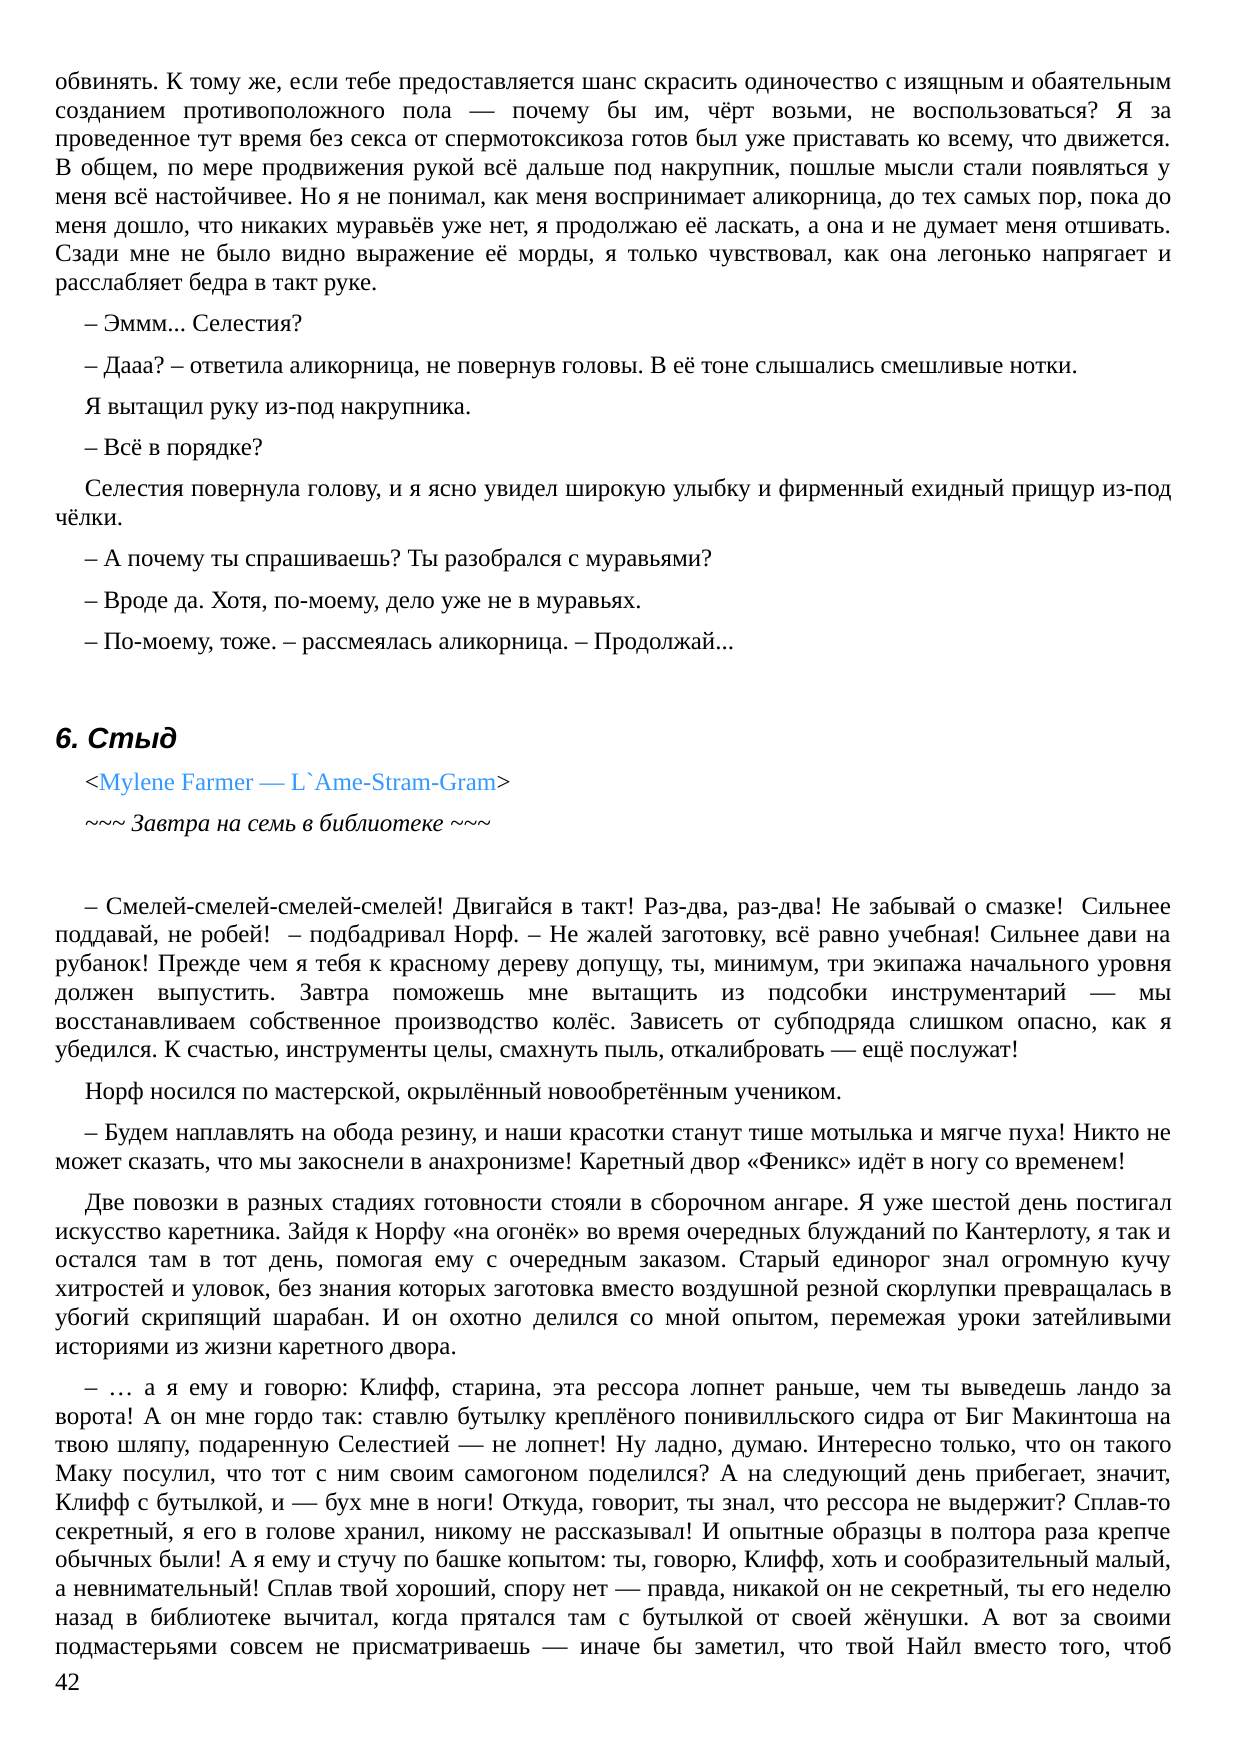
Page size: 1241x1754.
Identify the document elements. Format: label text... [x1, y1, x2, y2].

text – … а я ему и говорю: Клифф, старина, эта рессора лопнет раньше, чем ты выведешь ландо за ворота! А он мне гордо так: ставлю бутылку креплёного понивилльского сидра от Биг Макинтоша на твою шляпу, подаренную Селестией — не лопнет! Ну ладно, думаю. Интересно только, что он такого Маку посулил, что тот с ним своим самогоном поделился? А на следующий день прибегает, значит, Клифф с бутылкой, и — бух мне в ноги! Откуда, говорит, ты знал, что рессора не выдержит? Сплав-то секретный, я его в голове хранил, никому не рассказывал! И опытные образцы в полтора раза крепче обычных были! А я ему и стучу по башке копытом: ты, говорю, Клифф, хоть и сообразительный малый, а невнимательный! Сплав твой хороший, спору нет — правда, никакой он не секретный, ты его неделю назад в библиотеке вычитал, когда прятался там с бутылкой от своей жёнушки. А вот за своими подмастерьями совсем не присматриваешь — иначе бы заметил, что твой Найл вместо того, чтоб [55, 1372, 1173, 1659]
text – А почему ты спрашиваешь? Ты разобрался с муравьями? [55, 543, 1173, 572]
text – Вроде да. Хотя, по-моему, дело уже не в муравьях. [55, 585, 1173, 613]
text – Эммм... Селестия? [55, 308, 1173, 337]
text – Всё в порядке? [55, 432, 1173, 461]
text – Смелей-смелей-смелей-смелей! Двигайся в такт! Раз-два, раз-два! Не забывай о смазке! Сильнее поддавай, не робей! – подбадривал Норф. – Не жалей заготовку, всё равно учебная! Сильнее дави на рубанок! Прежде чем я тебя к красному дереву допущу, ты, минимум, три экипажа начального уровня должен выпустить. Завтра поможешь мне вытащить из подсобки инструментарий — мы восстанавливаем собственное производство колёс. Зависеть от субподряда слишком опасно, как я убедился. К счастью, инструменты целы, смахнуть пыль, откалибровать — ещё послужат! [55, 891, 1173, 1063]
text ~~~ Завтра на семь в библиотеке ~~~ [55, 808, 1173, 837]
text – По-моему, тоже. – рассмеялась аликорница. – Продолжай... [55, 626, 1173, 655]
subtitle 6. Стыд [55, 721, 1173, 754]
text Две повозки в разных стадиях готовности стояли в сборочном ангаре. Я уже шестой день постигал искусство каретника. Зайдя к Норфу «на огонёк» во время очередных блужданий по Кантерлоту, я так и остался там в тот день, помогая ему с очередным заказом. Старый единорог знал огромную кучу хитростей и уловок, без знания которых заготовка вместо воздушной резной скорлупки превращалась в убогий скрипящий шарабан. И он охотно делился со мной опытом, перемежая уроки затейливыми историями из жизни каретного двора. [55, 1187, 1173, 1359]
text <Mylene Farmer — L`Ame-Stram-Gram> [55, 767, 1173, 796]
text Я вытащил руку из-под накрупника. [55, 391, 1173, 420]
text обвинять. К тому же, если тебе предоставляется шанс скрасить одиночество с изящным и обаятельным созданием противоположного пола — почему бы им, чёрт возьми, не воспользоваться? Я за проведенное тут время без секса от спермотоксикоза готов был уже приставать ко всему, что движется. В общем, по мере продвижения рукой всё дальше под накрупник, пошлые мысли стали появляться у меня всё настойчивее. Но я не понимал, как меня воспринимает аликорница, до тех самых пор, пока до меня дошло, что никаких муравьёв уже нет, я продолжаю её ласкать, а она и не думает меня отшивать. Сзади мне не было видно выражение её морды, я только чувствовал, как она легонько напрягает и расслабляет бедра в такт руке. [55, 66, 1173, 296]
text Селестия повернула голову, и я ясно увидел широкую улыбку и фирменный ехидный прищур из-под чёлки. [55, 473, 1173, 531]
text – Будем наплавлять на обода резину, и наши красотки станут тише мотылька и мягче пуха! Никто не может сказать, что мы закоснели в анахронизме! Каретный двор «Феникс» идёт в ногу со временем! [55, 1117, 1173, 1174]
text Норф носился по мастерской, окрылённый новообретённым учеником. [55, 1076, 1173, 1104]
text – Дааа? – ответила аликорница, не повернув головы. В её тоне слышались смешливые нотки. [55, 350, 1173, 378]
